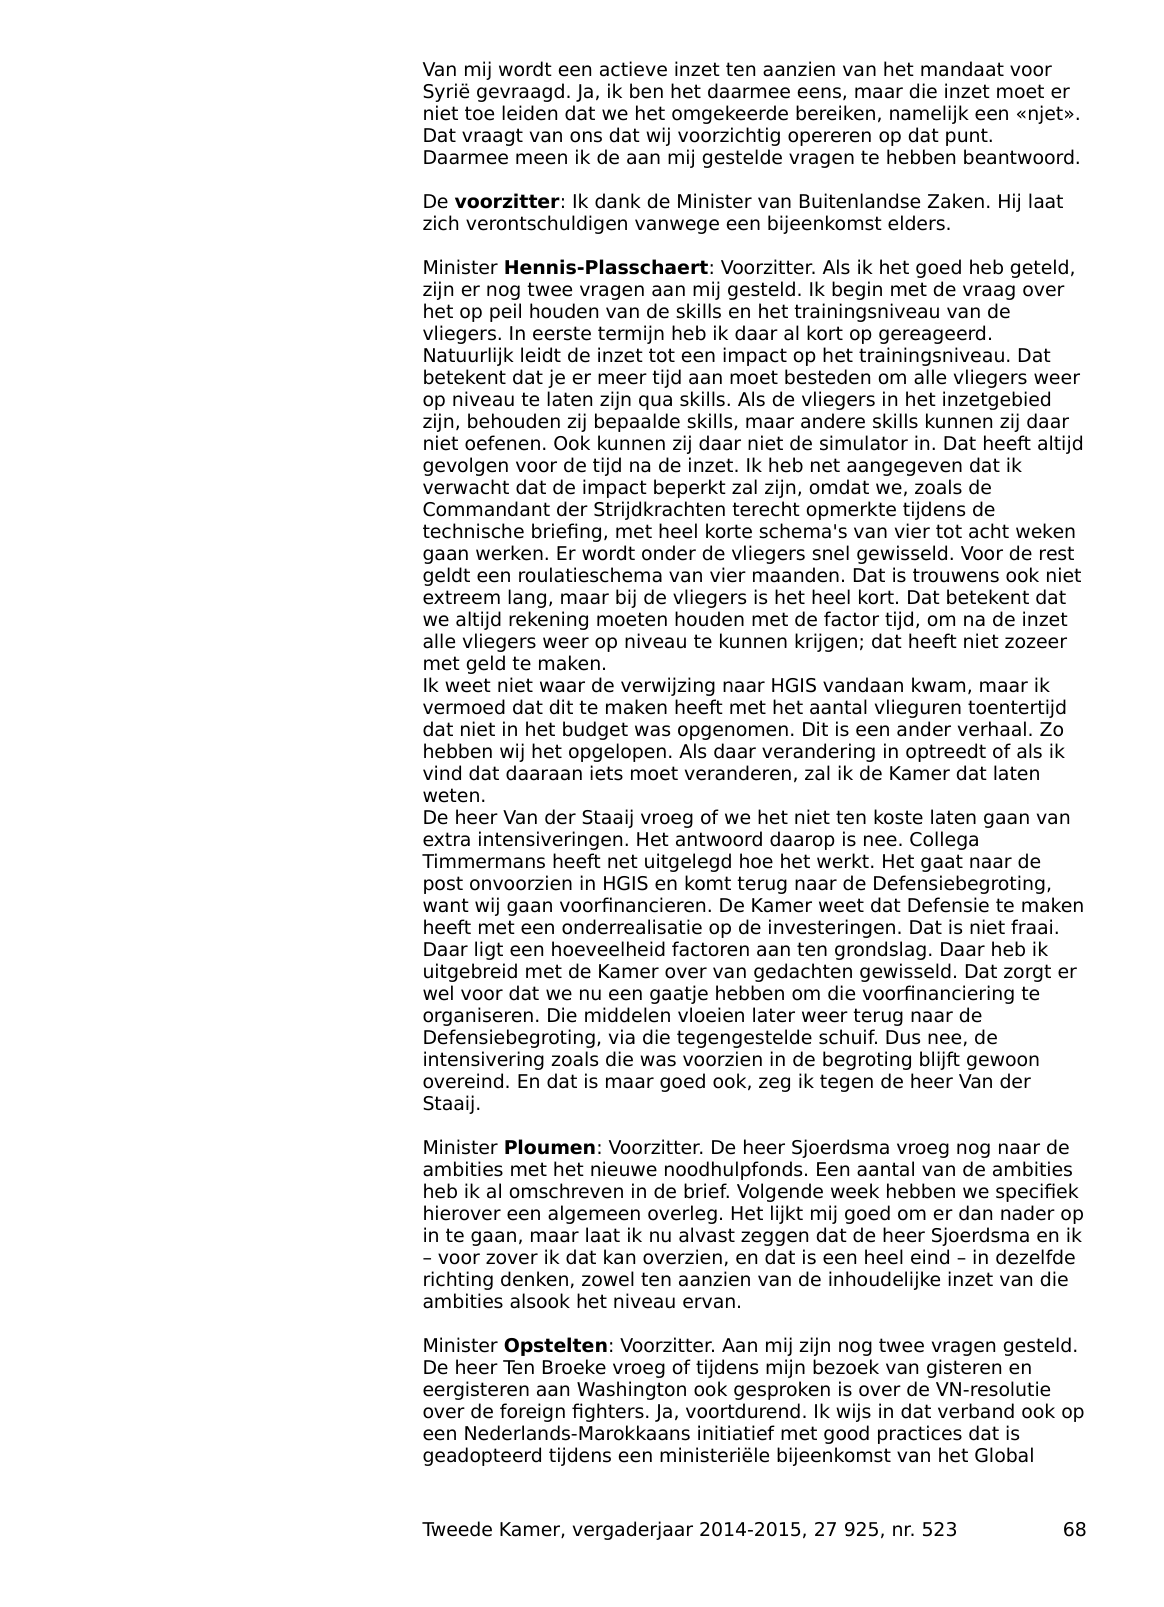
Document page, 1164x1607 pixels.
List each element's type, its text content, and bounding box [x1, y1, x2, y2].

text Daarmee meen ik de aan mij gestelde vragen te hebben beantwoord. [422, 147, 1087, 169]
text De voorzitter: Ik dank de Minister van Buitenlandse Zaken. Hij laat zich verontschuldigen vanwege een bijeenkomst elders. [422, 191, 1087, 235]
text De heer Van der Staaij vroeg of we het niet ten koste laten gaan van extra intensiveringen. Het antwoord daarop is nee. Collega Timmermans heeft net uitgelegd hoe het werkt. Het gaat naar de post onvoorzien in HGIS en komt terug naar de Defensiebegroting, want wij gaan voorfinancieren. De Kamer weet dat Defensie te maken heeft met een onderrealisatie op de investeringen. Dat is niet fraai. Daar ligt een hoeveelheid factoren aan ten grondslag. Daar heb ik uitgebreid met de Kamer over van gedachten gewisseld. Dat zorgt er wel voor dat we nu een gaatje hebben om die voorfinanciering te organiseren. Die middelen vloeien later weer terug naar de Defensiebegroting, via die tegengestelde schuif. Dus nee, de intensivering zoals die was voorzien in de begroting blijft gewoon overeind. En dat is maar goed ook, zeg ik tegen de heer Van der Staaij. [422, 807, 1087, 1114]
text Minister Ploumen: Voorzitter. De heer Sjoerdsma vroeg nog naar de ambities met het nieuwe noodhulpfonds. Een aantal van de ambities heb ik al omschreven in de brief. Volgende week hebben we specifiek hierover een algemeen overleg. Het lijkt mij goed om er dan nader op in te gaan, maar laat ik nu alvast zeggen dat de heer Sjoerdsma en ik – voor zover ik dat kan overzien, en dat is een heel eind – in dezelfde richting denken, zowel ten aanzien van de inhoudelijke inzet van die ambities alsook het niveau ervan. [422, 1137, 1087, 1312]
text Minister Hennis-Plasschaert: Voorzitter. Als ik het goed heb geteld, zijn er nog twee vragen aan mij gesteld. Ik begin met de vraag over het op peil houden van de skills en het trainingsniveau van de vliegers. In eerste termijn heb ik daar al kort op gereageerd. Natuurlijk leidt de inzet tot een impact op het trainingsniveau. Dat betekent dat je er meer tijd aan moet besteden om alle vliegers weer op niveau te laten zijn qua skills. Als de vliegers in het inzetgebied zijn, behouden zij bepaalde skills, maar andere skills kunnen zij daar niet oefenen. Ook kunnen zij daar niet de simulator in. Dat heeft altijd gevolgen voor de tijd na de inzet. Ik heb net aangegeven dat ik verwacht dat de impact beperkt zal zijn, omdat we, zoals de Commandant der Strijdkrachten terecht opmerkte tijdens de technische briefing, met heel korte schema's van vier tot acht weken gaan werken. Er wordt onder de vliegers snel gewisseld. Voor de rest geldt een roulatieschema van vier maanden. Dat is trouwens ook niet extreem lang, maar bij de vliegers is het heel kort. Dat betekent dat we altijd rekening moeten houden met de factor tijd, om na de inzet alle vliegers weer op niveau te kunnen krijgen; dat heeft niet zozeer met geld te maken. [422, 257, 1087, 675]
text Van mij wordt een actieve inzet ten aanzien van het mandaat voor Syrië gevraagd. Ja, ik ben het daarmee eens, maar die inzet moet er niet toe leiden dat we het omgekeerde bereiken, namelijk een «njet». Dat vraagt van ons dat wij voorzichtig opereren op dat punt. [422, 59, 1087, 147]
text Minister Opstelten: Voorzitter. Aan mij zijn nog twee vragen gesteld. De heer Ten Broeke vroeg of tijdens mijn bezoek van gisteren en eergisteren aan Washington ook gesproken is over de VN-resolutie over de foreign fighters. Ja, voortdurend. Ik wijs in dat verband ook op een Nederlands-Marokkaans initiatief met good practices dat is geadopteerd tijdens een ministeriële bijeenkomst van het Global [422, 1335, 1087, 1467]
text Ik weet niet waar de verwijzing naar HGIS vandaan kwam, maar ik vermoed dat dit te maken heeft met het aantal vlieguren toentertijd dat niet in het budget was opgenomen. Dit is een ander verhaal. Zo hebben wij het opgelopen. Als daar verandering in optreedt of als ik vind dat daaraan iets moet veranderen, zal ik de Kamer dat laten weten. [422, 675, 1087, 807]
